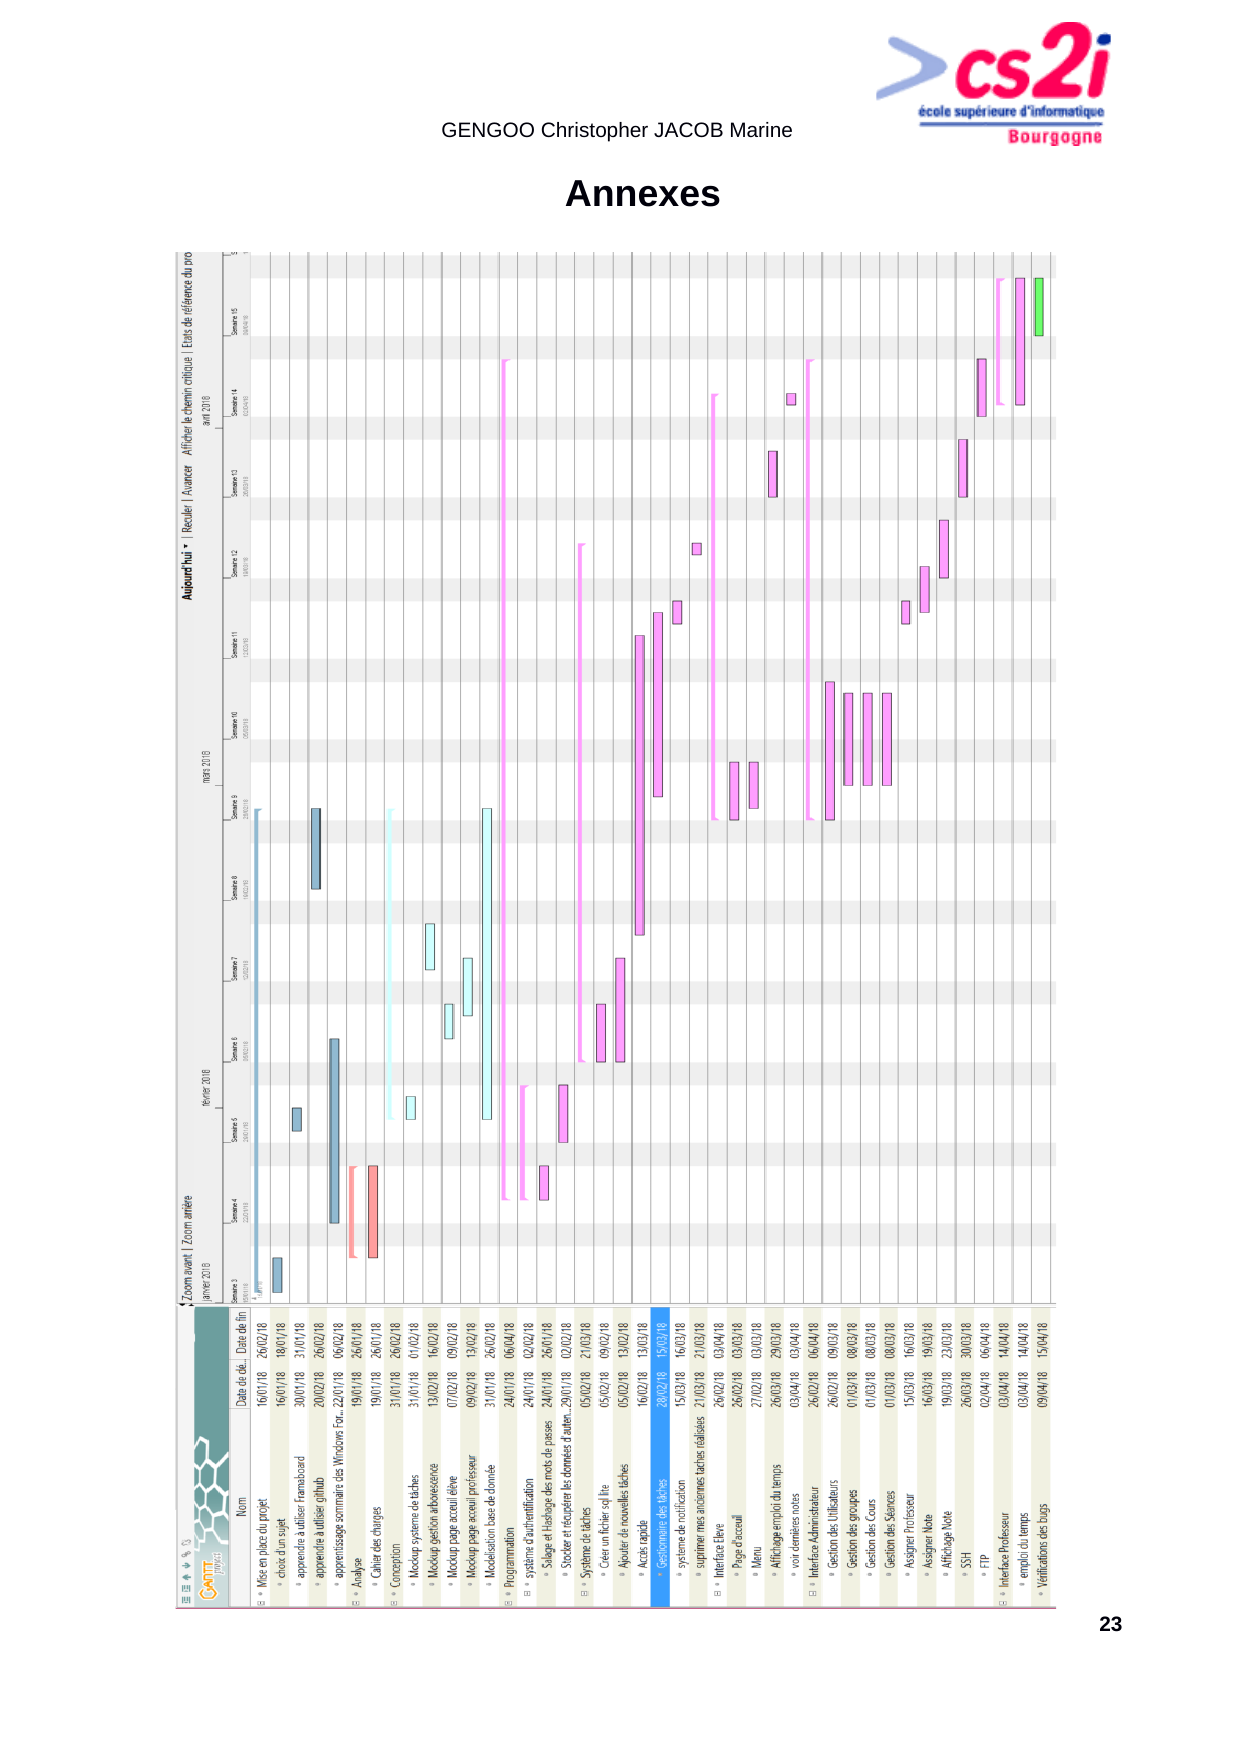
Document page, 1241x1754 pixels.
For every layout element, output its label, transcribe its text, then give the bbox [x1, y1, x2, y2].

subtitle Annexes [163, 172, 1122, 215]
picture [876, 22, 1111, 146]
picture [175, 252, 1057, 1609]
